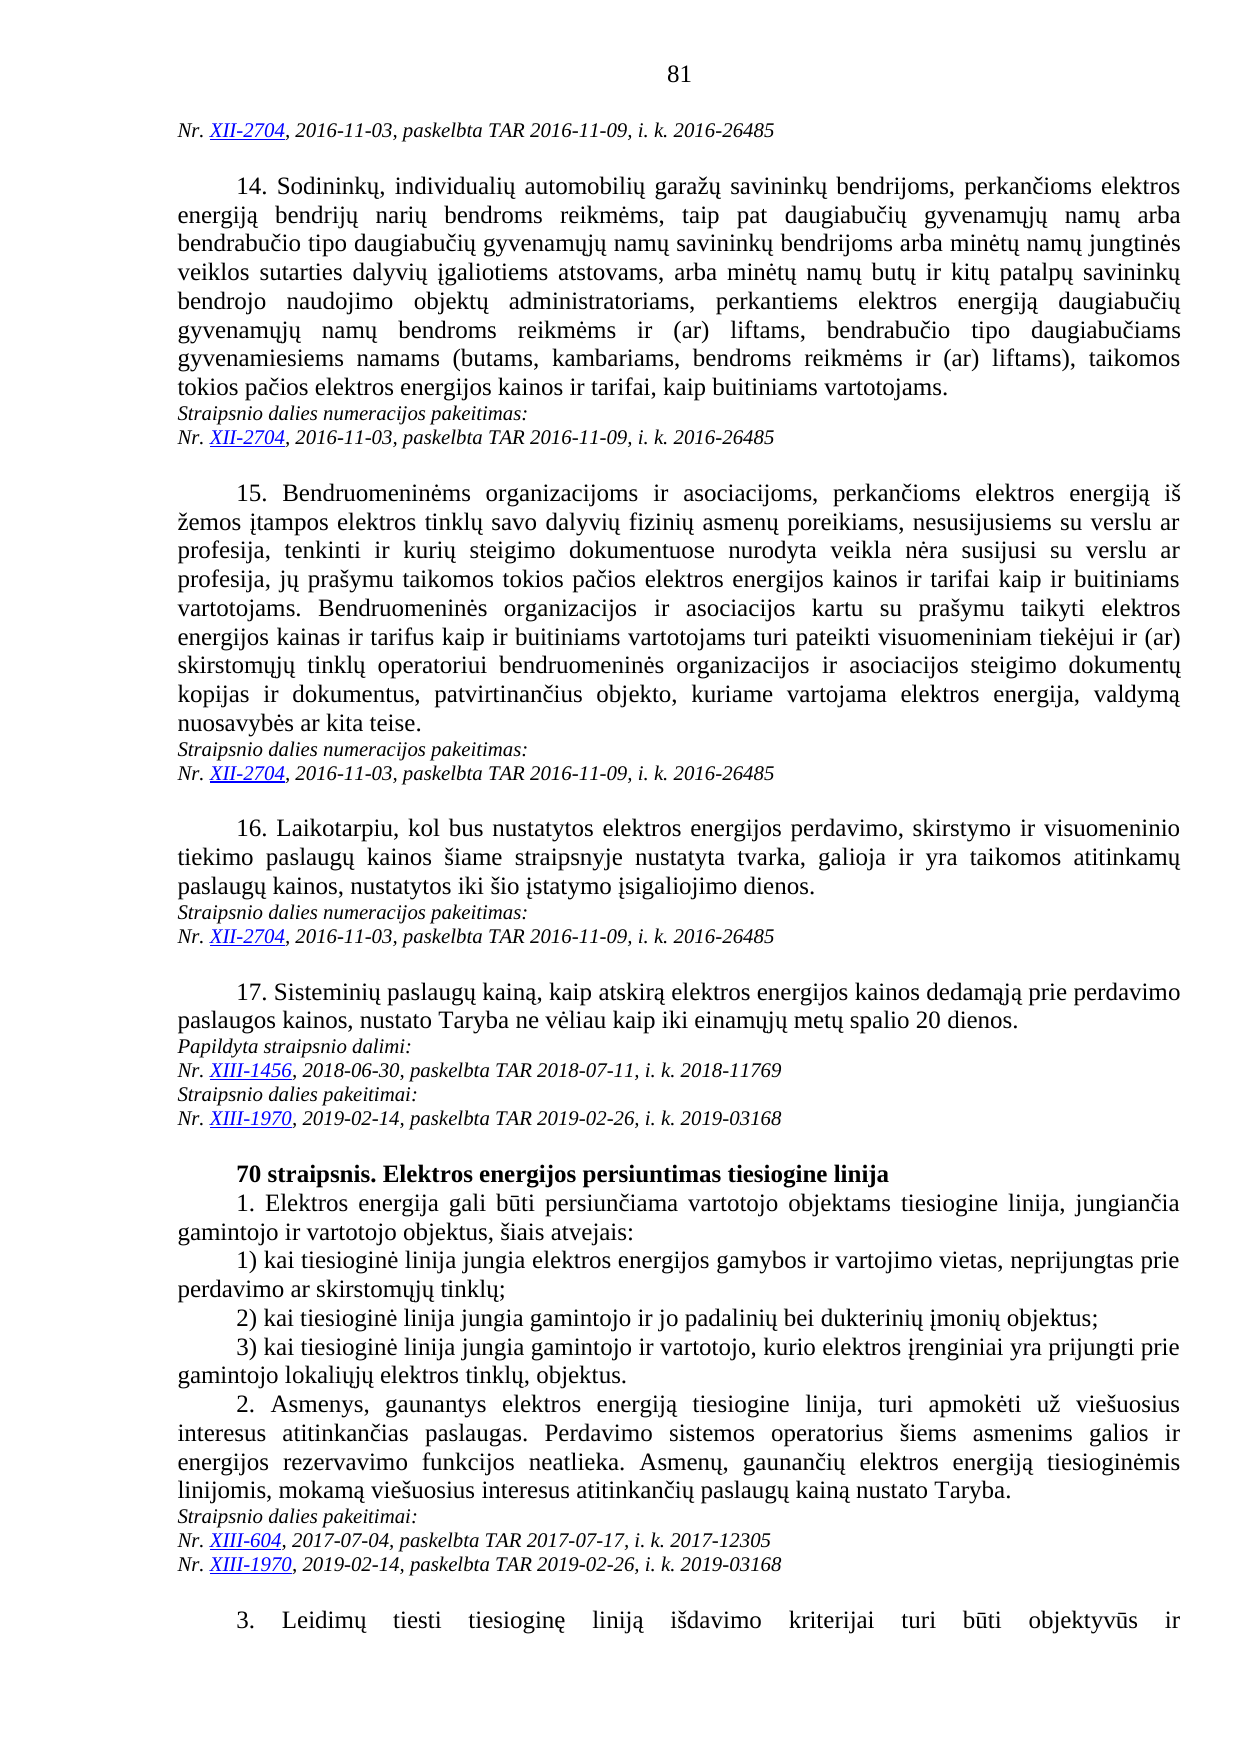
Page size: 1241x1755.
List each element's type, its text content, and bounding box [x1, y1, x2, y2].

text Nr. XIII-1970, 2019-02-14, paskelbta TAR 2019-02-26, i. k. 2019-03168 [177, 1552, 1181, 1576]
text 14. Sodininkų, individualių automobilių garažų savininkų bendrijoms, perkančioms elektros energiją bendrijų narių bendroms reikmėms, taip pat daugiabučių gyvenamųjų namų arba bendrabučio tipo daugiabučių gyvenamųjų namų savininkų bendrijoms arba minėtų namų jungtinės veiklos sutarties dalyvių įgaliotiems atstovams, arba minėtų namų butų ir kitų patalpų savininkų bendrojo naudojimo objektų administratoriams, perkantiems elektros energiją daugiabučių gyvenamųjų namų bendroms reikmėms ir (ar) liftams, bendrabučio tipo daugiabučiams gyvenamiesiems namams (butams, kambariams, bendroms reikmėms ir (ar) liftams), taikomos tokios pačios elektros energijos kainos ir tarifai, kaip buitiniams vartotojams. [177, 171, 1181, 401]
text 16. Laikotarpiu, kol bus nustatytos elektros energijos perdavimo, skirstymo ir visuomeninio tiekimo paslaugų kainos šiame straipsnyje nustatyta tvarka, galioja ir yra taikomos atitinkamų paslaugų kainos, nustatytos iki šio įstatymo įsigaliojimo dienos. [177, 813, 1181, 900]
text Nr. XII-2704, 2016-11-03, paskelbta TAR 2016-11-09, i. k. 2016-26485 [177, 118, 1181, 142]
text 2. Asmenys, gaunantys elektros energiją tiesiogine linija, turi apmokėti už viešuosius interesus atitinkančias paslaugas. Perdavimo sistemos operatorius šiems asmenims galios ir energijos rezervavimo funkcijos neatlieka. Asmenų, gaunančių elektros energiją tiesioginėmis linijomis, mokamą viešuosius interesus atitinkančių paslaugų kainą nustato Taryba. [177, 1389, 1181, 1504]
text Straipsnio dalies numeracijos pakeitimas: [177, 401, 1181, 425]
text Nr. XII-2704, 2016-11-03, paskelbta TAR 2016-11-09, i. k. 2016-26485 [177, 761, 1181, 785]
text 1) kai tiesioginė linija jungia elektros energijos gamybos ir vartojimo vietas, neprijungtas prie perdavimo ar skirstomųjų tinklų; [177, 1245, 1181, 1303]
text Straipsnio dalies numeracijos pakeitimas: [177, 737, 1181, 761]
text 1. Elektros energija gali būti persiunčiama vartotojo objektams tiesiogine linija, jungiančia gamintojo ir vartotojo objektus, šiais atvejais: [177, 1188, 1181, 1245]
text Nr. XIII-1970, 2019-02-14, paskelbta TAR 2019-02-26, i. k. 2019-03168 [177, 1106, 1181, 1130]
text Nr. XIII-604, 2017-07-04, paskelbta TAR 2017-07-17, i. k. 2017-12305 [177, 1528, 1181, 1552]
text Straipsnio dalies numeracijos pakeitimas: [177, 900, 1181, 924]
text Straipsnio dalies pakeitimai: [177, 1504, 1181, 1528]
text 3. Leidimų tiesti tiesioginę liniją išdavimo kriterijai turi būti objektyvūs ir [177, 1605, 1181, 1634]
text Nr. XII-2704, 2016-11-03, paskelbta TAR 2016-11-09, i. k. 2016-26485 [177, 924, 1181, 948]
text Nr. XII-2704, 2016-11-03, paskelbta TAR 2016-11-09, i. k. 2016-26485 [177, 425, 1181, 449]
text Papildyta straipsnio dalimi: [177, 1034, 1181, 1058]
text 3) kai tiesioginė linija jungia gamintojo ir vartotojo, kurio elektros įrenginiai yra prijungti prie gamintojo lokaliųjų elektros tinklų, objektus. [177, 1332, 1181, 1389]
text 70 straipsnis. Elektros energijos persiuntimas tiesiogine linija [177, 1159, 1181, 1188]
text 2) kai tiesioginė linija jungia gamintojo ir jo padalinių bei dukterinių įmonių objektus; [177, 1303, 1181, 1332]
text 15. Bendruomeninėms organizacijoms ir asociacijoms, perkančioms elektros energiją iš žemos įtampos elektros tinklų savo dalyvių fizinių asmenų poreikiams, nesusijusiems su verslu ar profesija, tenkinti ir kurių steigimo dokumentuose nurodyta veikla nėra susijusi su verslu ar profesija, jų prašymu taikomos tokios pačios elektros energijos kainos ir tarifai kaip ir buitiniams vartotojams. Bendruomeninės organizacijos ir asociacijos kartu su prašymu taikyti elektros energijos kainas ir tarifus kaip ir buitiniams vartotojams turi pateikti visuomeniniam tiekėjui ir (ar) skirstomųjų tinklų operatoriui bendruomeninės organizacijos ir asociacijos steigimo dokumentų kopijas ir dokumentus, patvirtinančius objekto, kuriame vartojama elektros energija, valdymą nuosavybės ar kita teise. [177, 478, 1181, 737]
text Nr. XIII-1456, 2018-06-30, paskelbta TAR 2018-07-11, i. k. 2018-11769 [177, 1058, 1181, 1082]
text Straipsnio dalies pakeitimai: [177, 1082, 1181, 1106]
text 17. Sisteminių paslaugų kainą, kaip atskirą elektros energijos kainos dedamąją prie perdavimo paslaugos kainos, nustato Taryba ne vėliau kaip iki einamųjų metų spalio 20 dienos. [177, 977, 1181, 1034]
